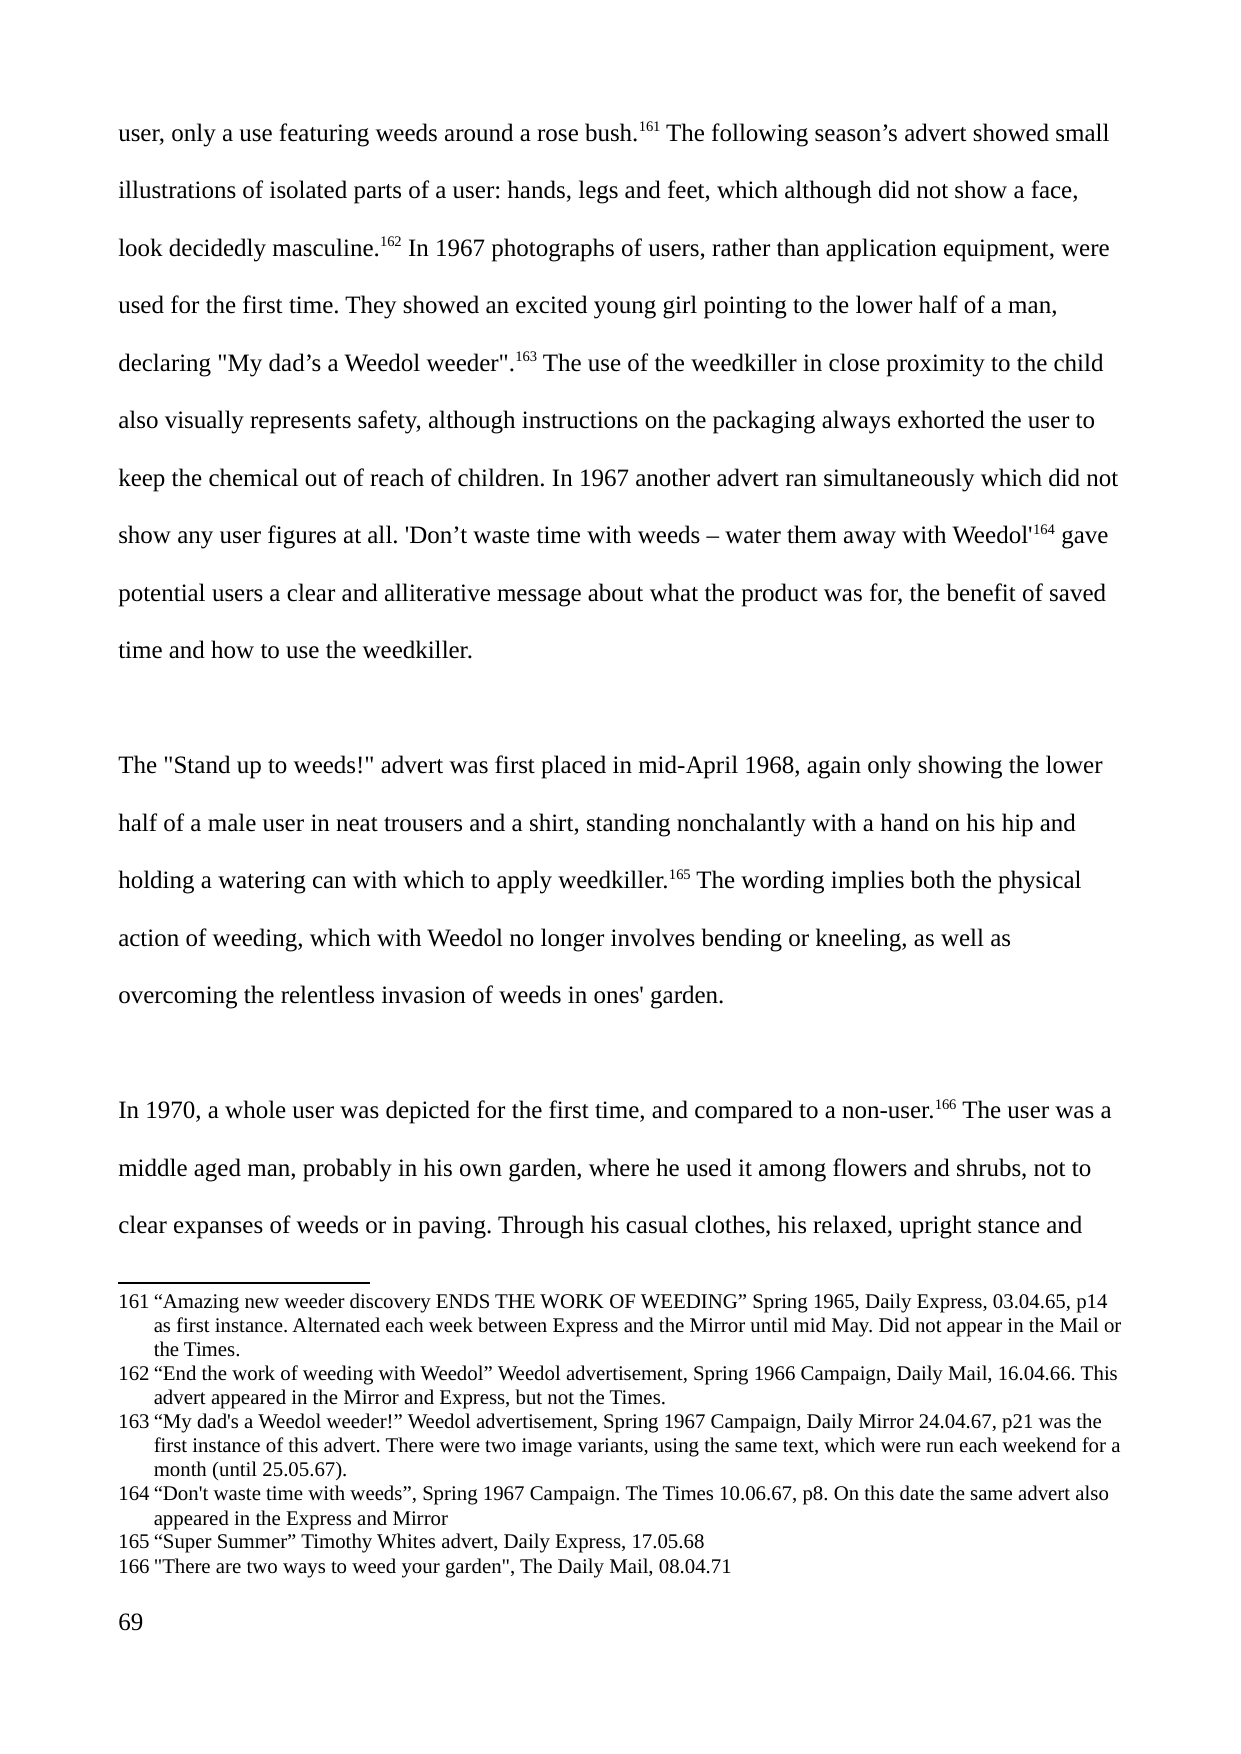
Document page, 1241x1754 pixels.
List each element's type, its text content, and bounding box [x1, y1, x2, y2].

text In 1970, a whole user was depicted for the first time, and compared to a non-user. The user was a middle aged man, probably in his own garden, where he used it among flowers and shrubs, not to clear expanses of weeds or in paving. Through his casual clothes, his relaxed, upright stance and [118, 1096, 1122, 1239]
text The "Stand up to weeds!" advert was first placed in mid-April 1968, again only showing the lower half of a male user in neat trousers and a shirt, standing nonchalantly with a hand on his hip and holding a watering can with which to apply weedkiller. The wording implies both the physical action of weeding, which with Weedol no longer involves bending or kneeling, as well as overcoming the relentless invasion of weeds in ones' garden. [118, 751, 1122, 1009]
text “Amazing new weeder discovery ENDS THE WORK OF WEEDING” Spring 1965, Daily Express, 03.04.65, p14 as first instance. Alternated each week between Express and the Mirror until mid May. Did not appear in the Mail or the Times. [118, 1289, 1122, 1361]
text "There are two ways to weed your garden", The Daily Mail, 08.04.71 [118, 1553, 1122, 1578]
text “End the work of weeding with Weedol” Weedol advertisement, Spring 1966 Campaign, Daily Mail, 16.04.66. This advert appeared in the Mirror and Express, but not the Times. [118, 1361, 1122, 1409]
text user, only a use featuring weeds around a rose bush. The following season’s advert showed small illustrations of isolated parts of a user: hands, legs and feet, which although did not show a face, look decidedly masculine. In 1967 photographs of users, rather than application equipment, were used for the first time. They showed an excited young girl pointing to the lower half of a man, declaring "My dad’s a Weedol weeder". The use of the weedkiller in close proximity to the child also visually represents safety, although instructions on the packaging always exhorted the user to keep the chemical out of reach of children. In 1967 another advert ran simultaneously which did not show any user figures at all. 'Don’t waste time with weeds – water them away with Weedol' gave potential users a clear and alliterative message about what the product was for, the benefit of saved time and how to use the weedkiller. [118, 118, 1122, 664]
text “My dad's a Weedol weeder!” Weedol advertisement, Spring 1967 Campaign, Daily Mirror 24.04.67, p21 was the first instance of this advert. There were two image variants, using the same text, which were run each weekend for a month (until 25.05.67). [118, 1409, 1122, 1481]
text “Don't waste time with weeds”, Spring 1967 Campaign. The Times 10.06.67, p8. On this date the same advert also appeared in the Express and Mirror [118, 1481, 1122, 1529]
text “Super Summer” Timothy Whites advert, Daily Express, 17.05.68 [118, 1529, 1122, 1553]
